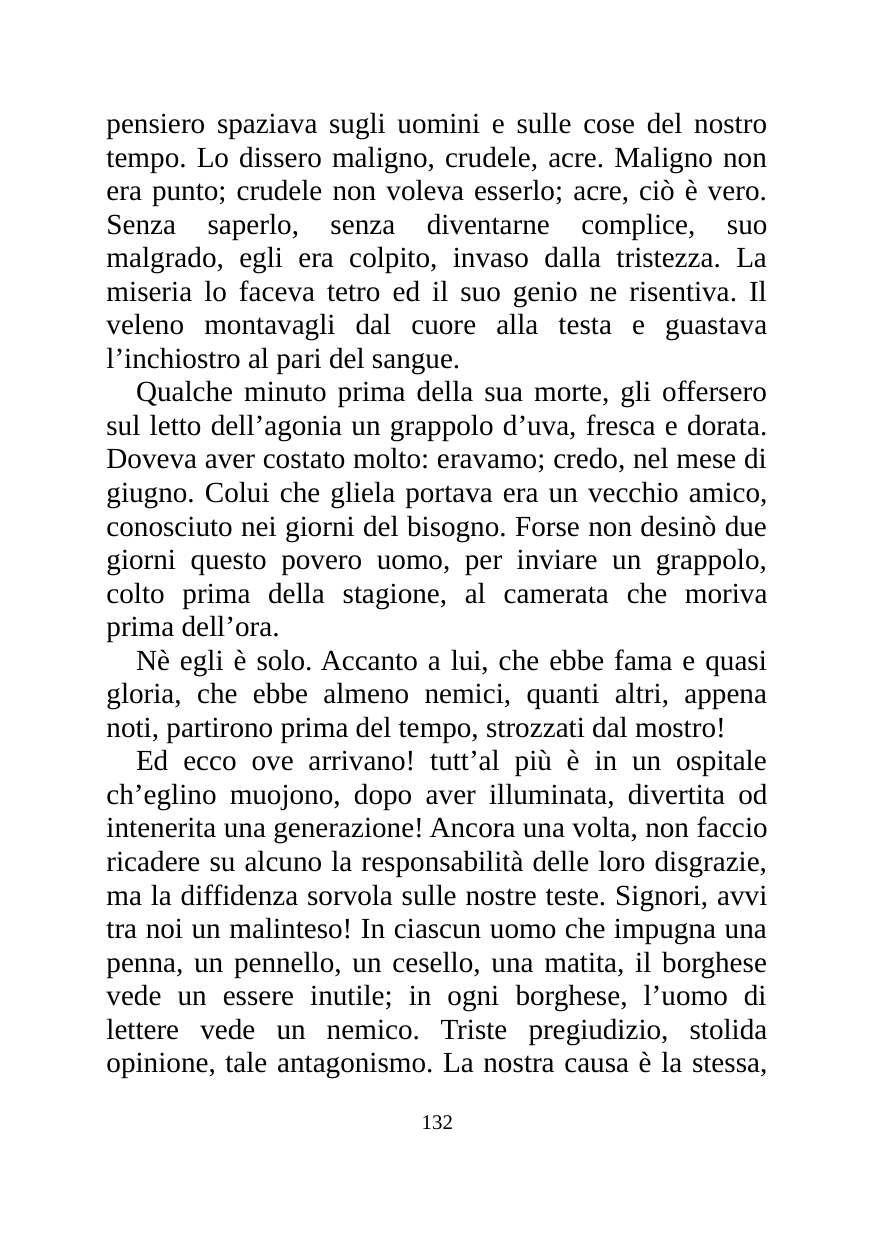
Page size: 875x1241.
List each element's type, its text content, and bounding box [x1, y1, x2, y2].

text Ed ecco ove arrivano! tutt’al più è in un ospitale ch’eglino muojono, dopo aver illuminata, divertita od intenerita una generazione! Ancora una volta, non faccio ricadere su alcuno la responsabilità delle loro disgrazie, ma la diffidenza sorvola sulle nostre teste. Signori, avvi tra noi un malinteso! In ciascun uomo che impugna una penna, un pennello, un cesello, una matita, il borghese vede un essere inutile; in ogni borghese, l’uomo di lettere vede un nemico. Triste pregiudizio, stolida opinione, tale antagonismo. La nostra causa è la stessa, [106, 743, 768, 1079]
text pensiero spaziava sugli uomini e sulle cose del nostro tempo. Lo dissero maligno, crudele, acre. Maligno non era punto; crudele non voleva esserlo; acre, ciò è vero. Senza saperlo, senza diventarne complice, suo malgrado, egli era colpito, invaso dalla tristezza. La miseria lo faceva tetro ed il suo genio ne risentiva. Il veleno montavagli dal cuore alla testa e guastava l’inchiostro al pari del sangue. [106, 106, 768, 374]
text Nè egli è solo. Accanto a lui, che ebbe fama e quasi gloria, che ebbe almeno nemici, quanti altri, appena noti, partirono prima del tempo, strozzati dal mostro! [106, 643, 768, 743]
text Qualche minuto prima della sua morte, gli offersero sul letto dell’agonia un grappolo d’uva, fresca e dorata. Doveva aver costato molto: eravamo; credo, nel mese di giugno. Colui che gliela portava era un vecchio amico, conosciuto nei giorni del bisogno. Forse non desinò due giorni questo povero uomo, per inviare un grappolo, colto prima della stagione, al camerata che moriva prima dell’ora. [106, 374, 768, 643]
